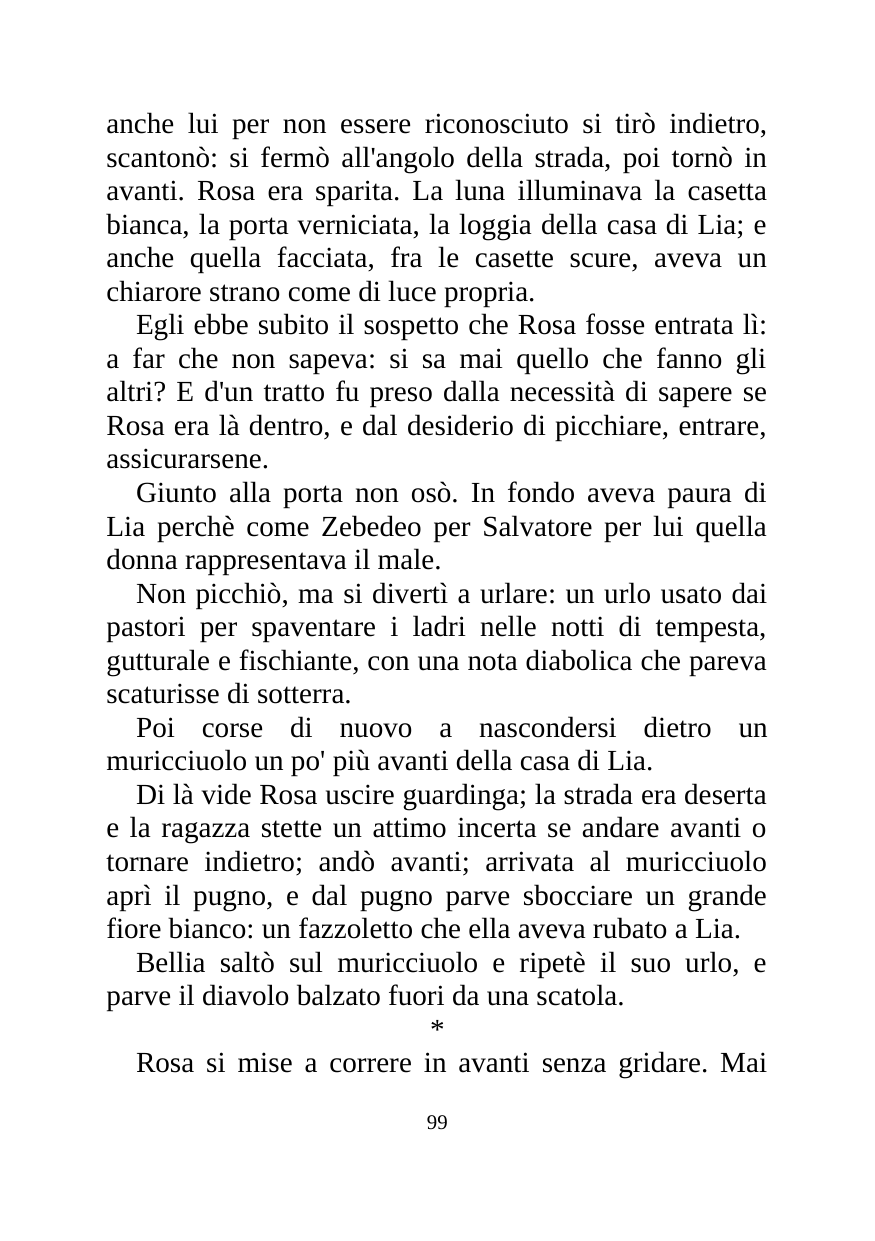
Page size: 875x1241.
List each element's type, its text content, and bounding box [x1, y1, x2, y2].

text Non picchiò, ma si divertì a urlare: un urlo usato dai pastori per spaventare i ladri nelle notti di tempesta, gutturale e fischiante, con una nota diabolica che pareva scaturisse di sotterra. [106, 576, 768, 710]
text Bellia saltò sul muricciuolo e ripetè il suo urlo, e parve il diavolo balzato fuori da una scatola. [106, 945, 768, 1012]
text anche lui per non essere riconosciuto si tirò indietro, scantonò: si fermò all'angolo della strada, poi tornò in avanti. Rosa era sparita. La luna illuminava la casetta bianca, la porta verniciata, la loggia della casa di Lia; e anche quella facciata, fra le casette scure, aveva un chiarore strano come di luce propria. [106, 106, 768, 307]
text * [106, 1012, 768, 1045]
text Rosa si mise a correre in avanti senza gridare. Mai [106, 1045, 768, 1079]
text Egli ebbe subito il sospetto che Rosa fosse entrata lì: a far che non sapeva: si sa mai quello che fanno gli altri? E d'un tratto fu preso dalla necessità di sapere se Rosa era là dentro, e dal desiderio di picchiare, entrare, assicurarsene. [106, 307, 768, 475]
text Giunto alla porta non osò. In fondo aveva paura di Lia perchè come Zebedeo per Salvatore per lui quella donna rappresentava il male. [106, 475, 768, 576]
text Di là vide Rosa uscire guardinga; la strada era deserta e la ragazza stette un attimo incerta se andare avanti o tornare indietro; andò avanti; arrivata al muricciuolo aprì il pugno, e dal pugno parve sbocciare un grande fiore bianco: un fazzoletto che ella aveva rubato a Lia. [106, 777, 768, 945]
text Poi corse di nuovo a nascondersi dietro un muricciuolo un po' più avanti della casa di Lia. [106, 710, 768, 777]
